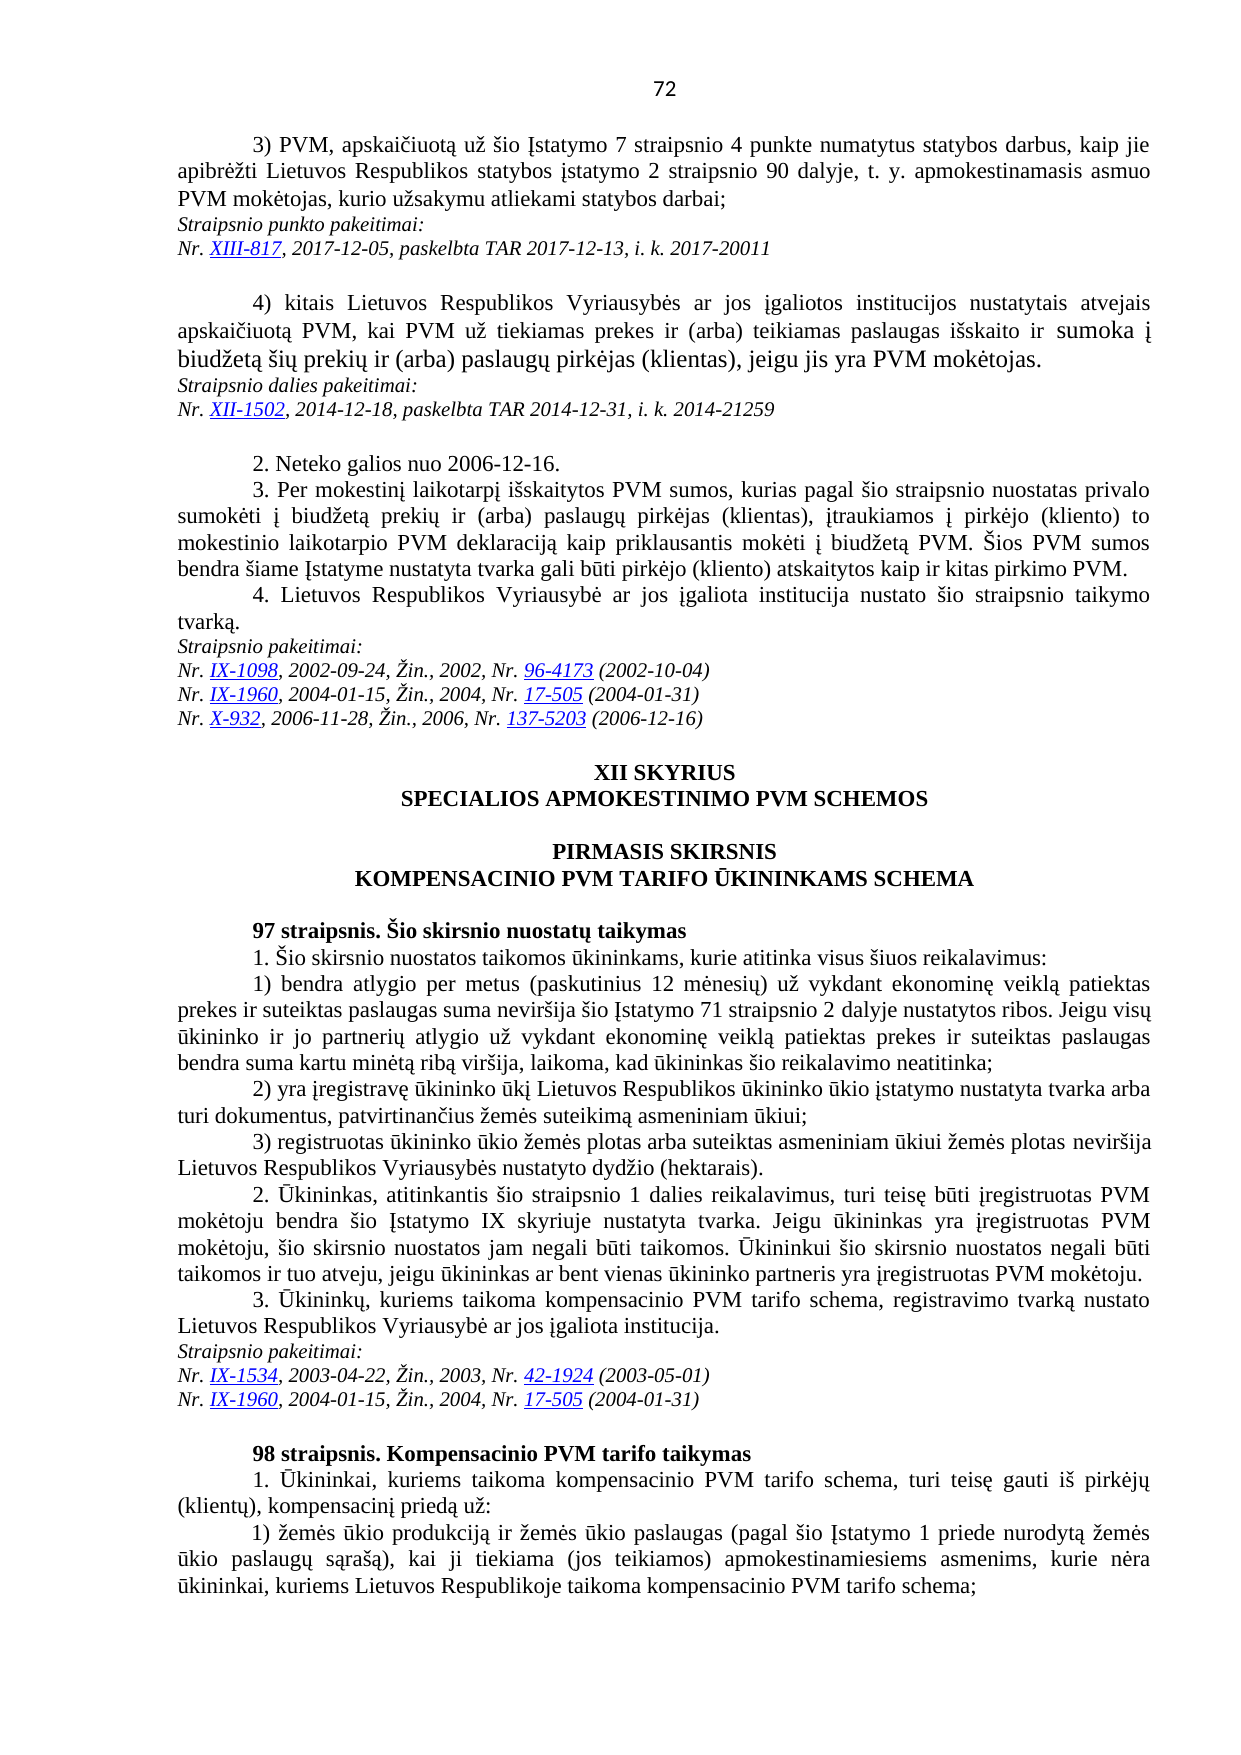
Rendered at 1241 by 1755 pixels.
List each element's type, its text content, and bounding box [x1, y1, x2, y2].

text Straipsnio pakeitimai: [177, 634, 1152, 658]
text 3. Per mokestinį laikotarpį išskaitytos PVM sumos, kurias pagal šio straipsnio nuostatas privalo sumokėti į biudžetą prekių ir (arba) paslaugų pirkėjas (klientas), įtraukiamos į pirkėjo (kliento) to mokestinio laikotarpio PVM deklaraciją kaip priklausantis mokėti į biudžetą PVM. Šios PVM sumos bendra šiame Įstatyme nustatyta tvarka gali būti pirkėjo (kliento) atskaitytos kaip ir kitas pirkimo PVM. [177, 476, 1152, 581]
text Nr. IX-1960, 2004-01-15, Žin., 2004, Nr. 17-505 (2004-01-31) [177, 1387, 1152, 1411]
text 1) bendra atlygio per metus (paskutinius 12 mėnesių) už vykdant ekonominę veiklą patiektas prekes ir suteiktas paslaugas suma neviršija šio Įstatymo 71 straipsnio 2 dalyje nustatytos ribos. Jeigu visų ūkininko ir jo partnerių atlygio už vykdant ekonominę veiklą patiektas prekes ir suteiktas paslaugas bendra suma kartu minėtą ribą viršija, laikoma, kad ūkininkas šio reikalavimo neatitinka; [177, 970, 1152, 1075]
text PIRMASIS SKIRSNIS [177, 838, 1152, 864]
text 4. Lietuvos Respublikos Vyriausybė ar jos įgaliota institucija nustato šio straipsnio taikymo tvarką. [177, 581, 1152, 634]
text 97 straipsnis. Šio skirsnio nuostatų taikymas [177, 917, 1152, 944]
text 3. Ūkininkų, kuriems taikoma kompensacinio PVM tarifo schema, registravimo tvarką nustato Lietuvos Respublikos Vyriausybė ar jos įgaliota institucija. [177, 1286, 1152, 1339]
text 2) yra įregistravę ūkininko ūkį Lietuvos Respublikos ūkininko ūkio įstatymo nustatyta tvarka arba turi dokumentus, patvirtinančius žemės suteikimą asmeniniam ūkiui; [177, 1075, 1152, 1128]
text Nr. IX-1098, 2002-09-24, Žin., 2002, Nr. 96-4173 (2002-10-04) [177, 658, 1152, 682]
text 4) kitais Lietuvos Respublikos Vyriausybės ar jos įgaliotos institucijos nustatytais atvejais apskaičiuotą PVM, kai PVM už tiekiamas prekes ir (arba) teikiamas paslaugas išskaito ir sumoka į biudžetą šių prekių ir (arba) paslaugų pirkėjas (klientas), jeigu jis yra PVM mokėtojas. [177, 289, 1152, 373]
text 3) PVM, apskaičiuotą už šio Įstatymo 7 straipsnio 4 punkte numatytus statybos darbus, kaip jie apibrėžti Lietuvos Respublikos statybos įstatymo 2 straipsnio 90 dalyje, t. y. apmokestinamasis asmuo PVM mokėtojas, kurio užsakymu atliekami statybos darbai; [177, 131, 1152, 212]
text XII SKYRIUS [177, 759, 1152, 786]
text Nr. X-932, 2006-11-28, Žin., 2006, Nr. 137-5203 (2006-12-16) [177, 706, 1152, 730]
text 1) žemės ūkio produkciją ir žemės ūkio paslaugas (pagal šio Įstatymo 1 priede nurodytą žemės ūkio paslaugų sąrašą), kai ji tiekiama (jos teikiamos) apmokestinamiesiems asmenims, kurie nėra ūkininkai, kuriems Lietuvos Respublikoje taikoma kompensacinio PVM tarifo schema; [177, 1519, 1152, 1598]
text Straipsnio pakeitimai: [177, 1339, 1152, 1363]
text 3) registruotas ūkininko ūkio žemės plotas arba suteiktas asmeniniam ūkiui žemės plotas neviršija Lietuvos Respublikos Vyriausybės nustatyto dydžio (hektarais). [177, 1128, 1152, 1181]
text Nr. XII-1502, 2014-12-18, paskelbta TAR 2014-12-31, i. k. 2014-21259 [177, 397, 1152, 421]
text Straipsnio dalies pakeitimai: [177, 373, 1152, 397]
text KOMPENSACINIO PVM TARIFO ŪKININKAMS SCHEMA [177, 864, 1152, 891]
text Nr. XIII-817, 2017-12-05, paskelbta TAR 2017-12-13, i. k. 2017-20011 [177, 236, 1152, 260]
text SPECIALIOS APMOKESTINIMO PVM SCHEMOS [177, 786, 1152, 812]
text 2. Ūkininkas, atitinkantis šio straipsnio 1 dalies reikalavimus, turi teisę būti įregistruotas PVM mokėtoju bendra šio Įstatymo IX skyriuje nustatyta tvarka. Jeigu ūkininkas yra įregistruotas PVM mokėtoju, šio skirsnio nuostatos jam negali būti taikomos. Ūkininkui šio skirsnio nuostatos negali būti taikomos ir tuo atveju, jeigu ūkininkas ar bent vienas ūkininko partneris yra įregistruotas PVM mokėtoju. [177, 1181, 1152, 1286]
text Nr. IX-1534, 2003-04-22, Žin., 2003, Nr. 42-1924 (2003-05-01) [177, 1363, 1152, 1387]
text 2. Neteko galios nuo 2006-12-16. [177, 450, 1152, 476]
text Nr. IX-1960, 2004-01-15, Žin., 2004, Nr. 17-505 (2004-01-31) [177, 682, 1152, 706]
text 98 straipsnis. Kompensacinio PVM tarifo taikymas [177, 1440, 1152, 1466]
text 1. Šio skirsnio nuostatos taikomos ūkininkams, kurie atitinka visus šiuos reikalavimus: [177, 944, 1152, 970]
text 1. Ūkininkai, kuriems taikoma kompensacinio PVM tarifo schema, turi teisę gauti iš pirkėjų (klientų), kompensacinį priedą už: [177, 1466, 1152, 1519]
text Straipsnio punkto pakeitimai: [177, 212, 1152, 236]
